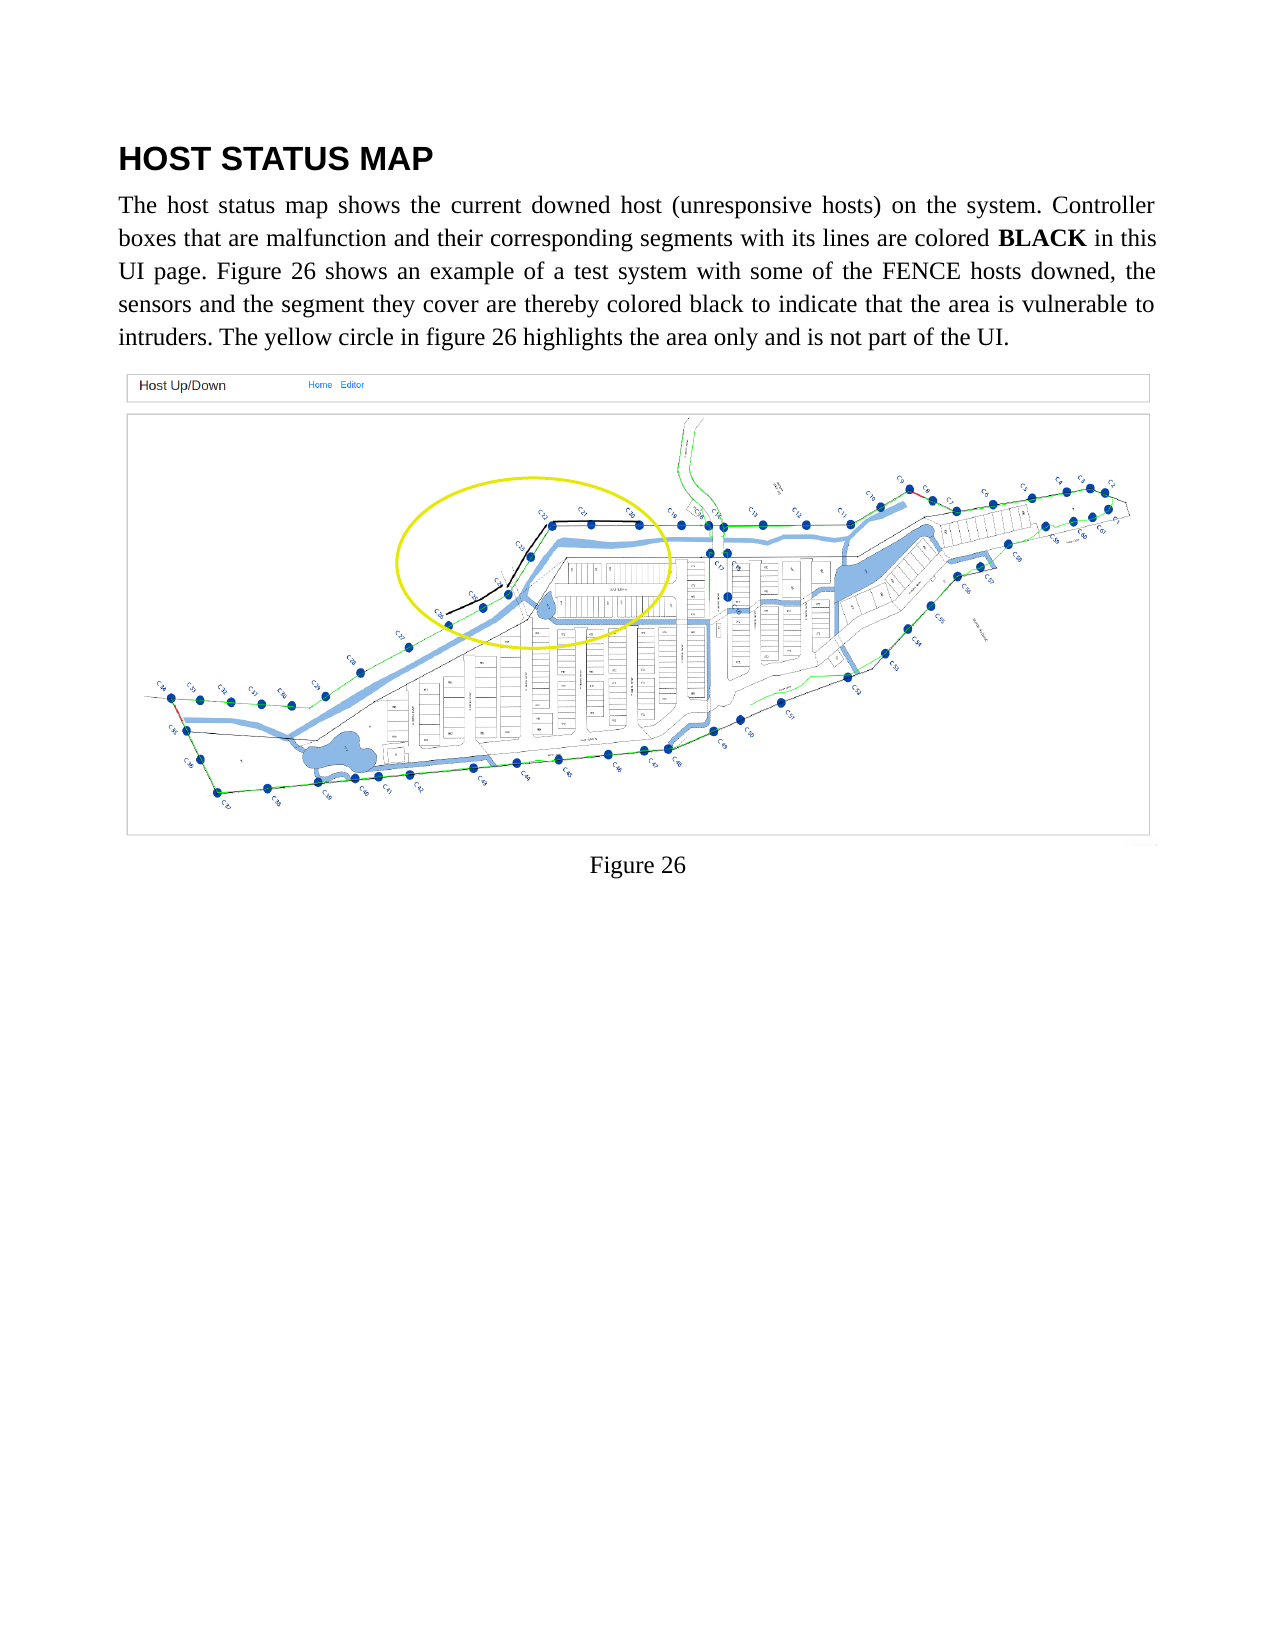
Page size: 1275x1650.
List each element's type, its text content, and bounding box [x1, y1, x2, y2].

text The host status map shows the current downed host (unresponsive hosts) on the system. Controller boxes that are malfunction and their corresponding segments with its lines are colored BLACK in this UI page. Figure 26 shows an example of a test system with some of the FENCE hosts downed, the sensors and the segment they cover are thereby colored black to indicate that the area is vulnerable to intruders. The yellow circle in figure 26 highlights the area only and is not part of the UI. [118, 190, 1157, 351]
text Figure 26 [118, 846, 1157, 878]
subtitle HOST STATUS MAP [118, 139, 1157, 178]
picture [118, 369, 1157, 846]
